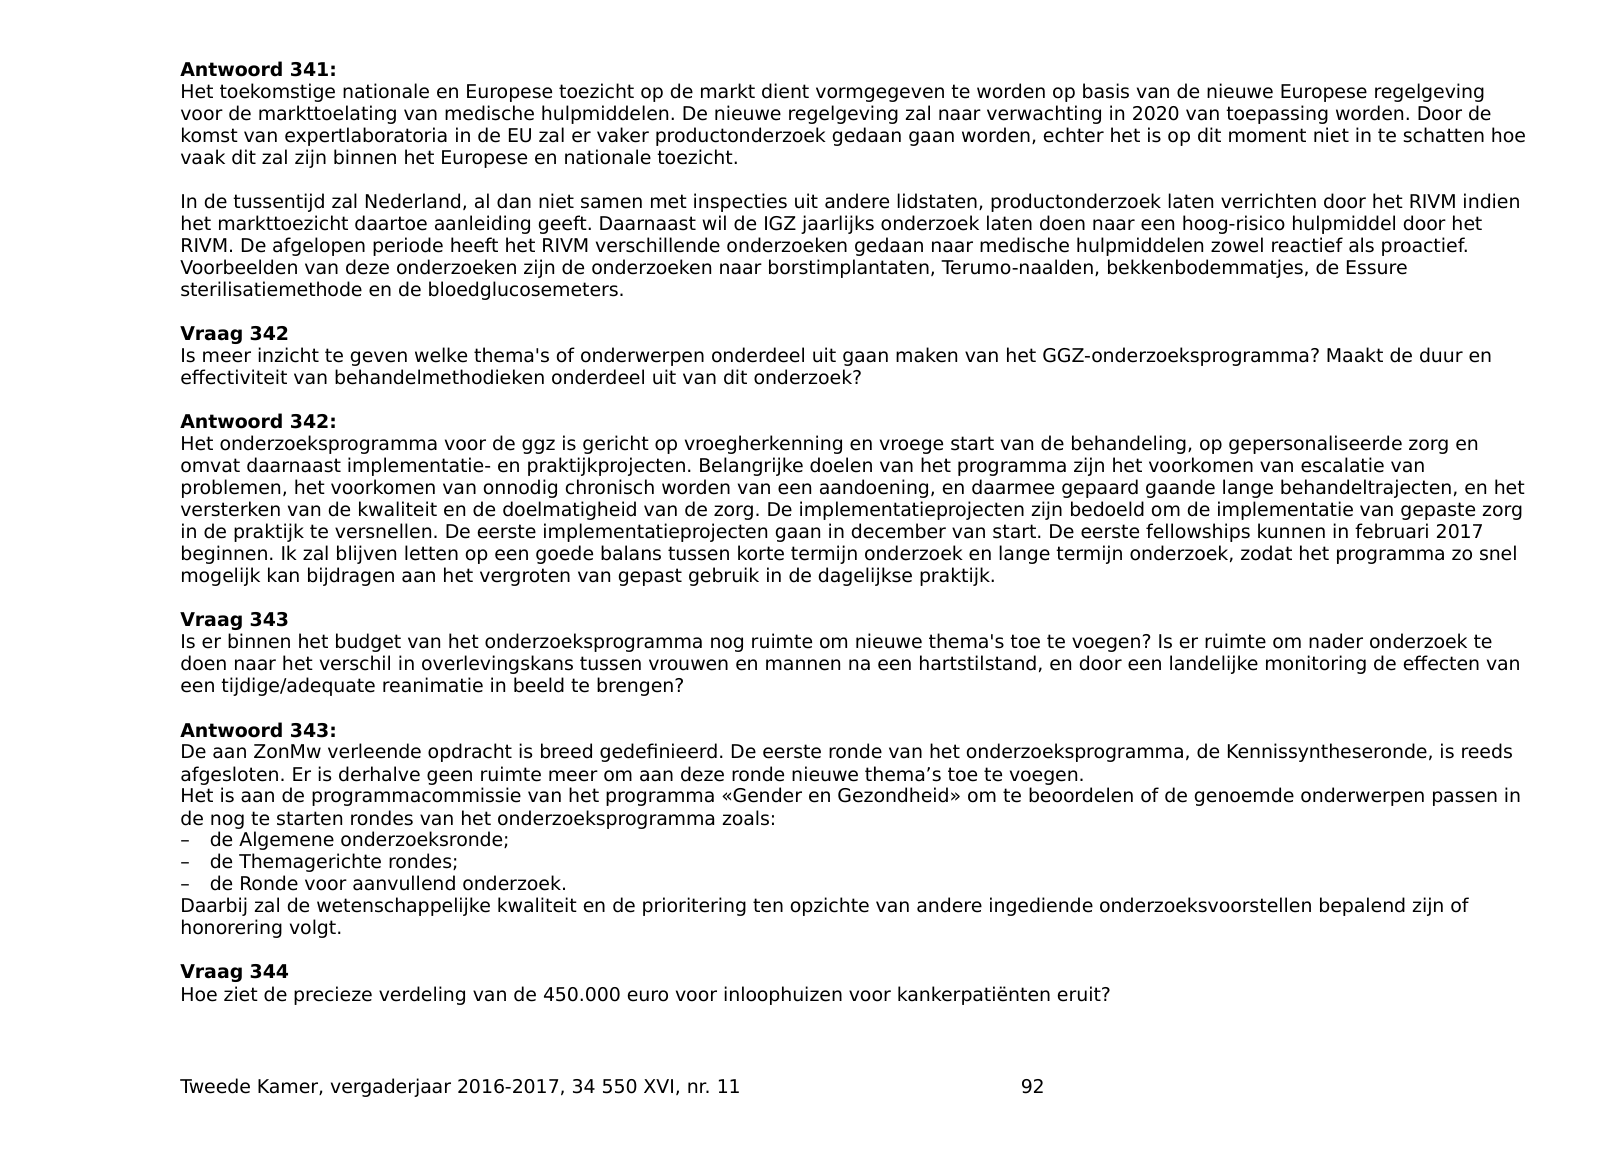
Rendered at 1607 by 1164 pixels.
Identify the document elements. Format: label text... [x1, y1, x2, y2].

text Is er binnen het budget van het onderzoeksprogramma nog ruimte om nieuwe thema's toe te voegen? Is er ruimte om nader onderzoek te doen naar het verschil in overlevingskans tussen vrouwen en mannen na een hartstilstand, en door een landelijke monitoring de effecten van een tijdige/adequate reanimatie in beeld te brengen? [180, 631, 1529, 697]
text Antwoord 342: [180, 411, 1529, 433]
text Antwoord 341: [180, 59, 1529, 81]
text Antwoord 343: [180, 719, 1529, 741]
text Vraag 342 [180, 323, 1529, 345]
text Het toekomstige nationale en Europese toezicht op de markt dient vormgegeven te worden op basis van de nieuwe Europese regelgeving voor de markttoelating van medische hulpmiddelen. De nieuwe regelgeving zal naar verwachting in 2020 van toepassing worden. Door de komst van expertlaboratoria in de EU zal er vaker productonderzoek gedaan gaan worden, echter het is op dit moment niet in te schatten hoe vaak dit zal zijn binnen het Europese en nationale toezicht. [180, 81, 1529, 169]
text De aan ZonMw verleende opdracht is breed gedefinieerd. De eerste ronde van het onderzoeksprogramma, de Kennissyntheseronde, is reeds afgesloten. Er is derhalve geen ruimte meer om aan deze ronde nieuwe thema’s toe te voegen. [180, 741, 1529, 785]
text Het is aan de programmacommissie van het programma «Gender en Gezondheid» om te beoordelen of de genoemde onderwerpen passen in de nog te starten rondes van het onderzoeksprogramma zoals: [180, 785, 1529, 829]
text – de Themagerichte rondes; [180, 851, 1529, 873]
text – de Algemene onderzoeksronde; [180, 829, 1529, 851]
text Is meer inzicht te geven welke thema's of onderwerpen onderdeel uit gaan maken van het GGZ-onderzoeksprogramma? Maakt de duur en effectiviteit van behandelmethodieken onderdeel uit van dit onderzoek? [180, 345, 1529, 389]
text Vraag 343 [180, 609, 1529, 631]
text Vraag 344 [180, 961, 1529, 983]
text Hoe ziet de precieze verdeling van de 450.000 euro voor inloophuizen voor kankerpatiënten eruit? [180, 983, 1529, 1005]
text Het onderzoeksprogramma voor de ggz is gericht op vroegherkenning en vroege start van de behandeling, op gepersonaliseerde zorg en omvat daarnaast implementatie- en praktijkprojecten. Belangrijke doelen van het programma zijn het voorkomen van escalatie van problemen, het voorkomen van onnodig chronisch worden van een aandoening, en daarmee gepaard gaande lange behandeltrajecten, en het versterken van de kwaliteit en de doelmatigheid van de zorg. De implementatieprojecten zijn bedoeld om de implementatie van gepaste zorg in de praktijk te versnellen. De eerste implementatieprojecten gaan in december van start. De eerste fellowships kunnen in februari 2017 beginnen. Ik zal blijven letten op een goede balans tussen korte termijn onderzoek en lange termijn onderzoek, zodat het programma zo snel mogelijk kan bijdragen aan het vergroten van gepast gebruik in de dagelijkse praktijk. [180, 433, 1529, 587]
text – de Ronde voor aanvullend onderzoek. [180, 873, 1529, 895]
text In de tussentijd zal Nederland, al dan niet samen met inspecties uit andere lidstaten, productonderzoek laten verrichten door het RIVM indien het markttoezicht daartoe aanleiding geeft. Daarnaast wil de IGZ jaarlijks onderzoek laten doen naar een hoog-risico hulpmiddel door het RIVM. De afgelopen periode heeft het RIVM verschillende onderzoeken gedaan naar medische hulpmiddelen zowel reactief als proactief. Voorbeelden van deze onderzoeken zijn de onderzoeken naar borstimplantaten, Terumo-naalden, bekkenbodemmatjes, de Essure sterilisatiemethode en de bloedglucosemeters. [180, 191, 1529, 301]
text Daarbij zal de wetenschappelijke kwaliteit en de prioritering ten opzichte van andere ingediende onderzoeksvoorstellen bepalend zijn of honorering volgt. [180, 895, 1529, 939]
